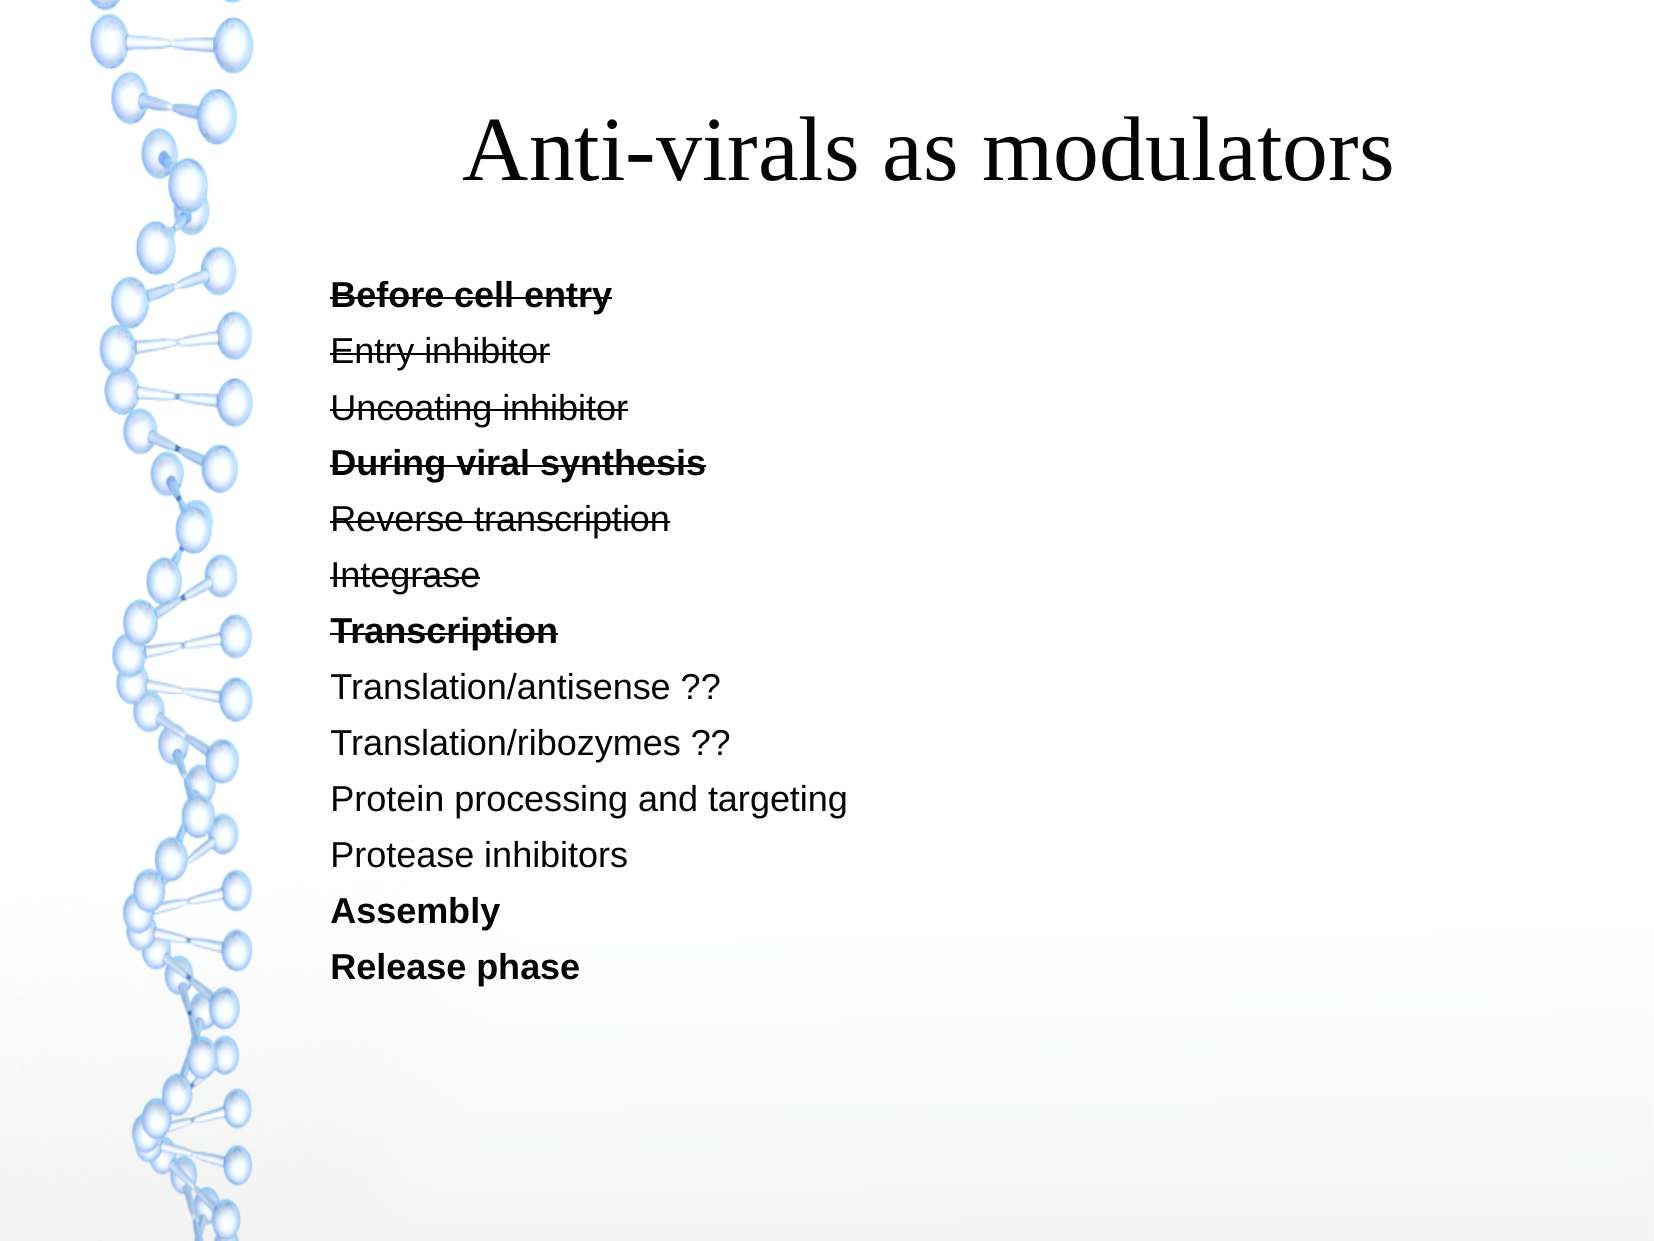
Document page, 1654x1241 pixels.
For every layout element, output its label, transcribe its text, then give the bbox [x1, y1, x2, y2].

title Anti-virals as modulators [265, 47, 1594, 252]
list Before cell entry Entry inhibitor Uncoating inhibitor During viral synthesis Reverse transcription Integrase Transcription Translation/antisense ?? Translation/ribozymes ?? Protein processing and targeting Protease inhibitors Assembly Release phase [300, 271, 1629, 991]
picture [0, 0, 1654, 1241]
